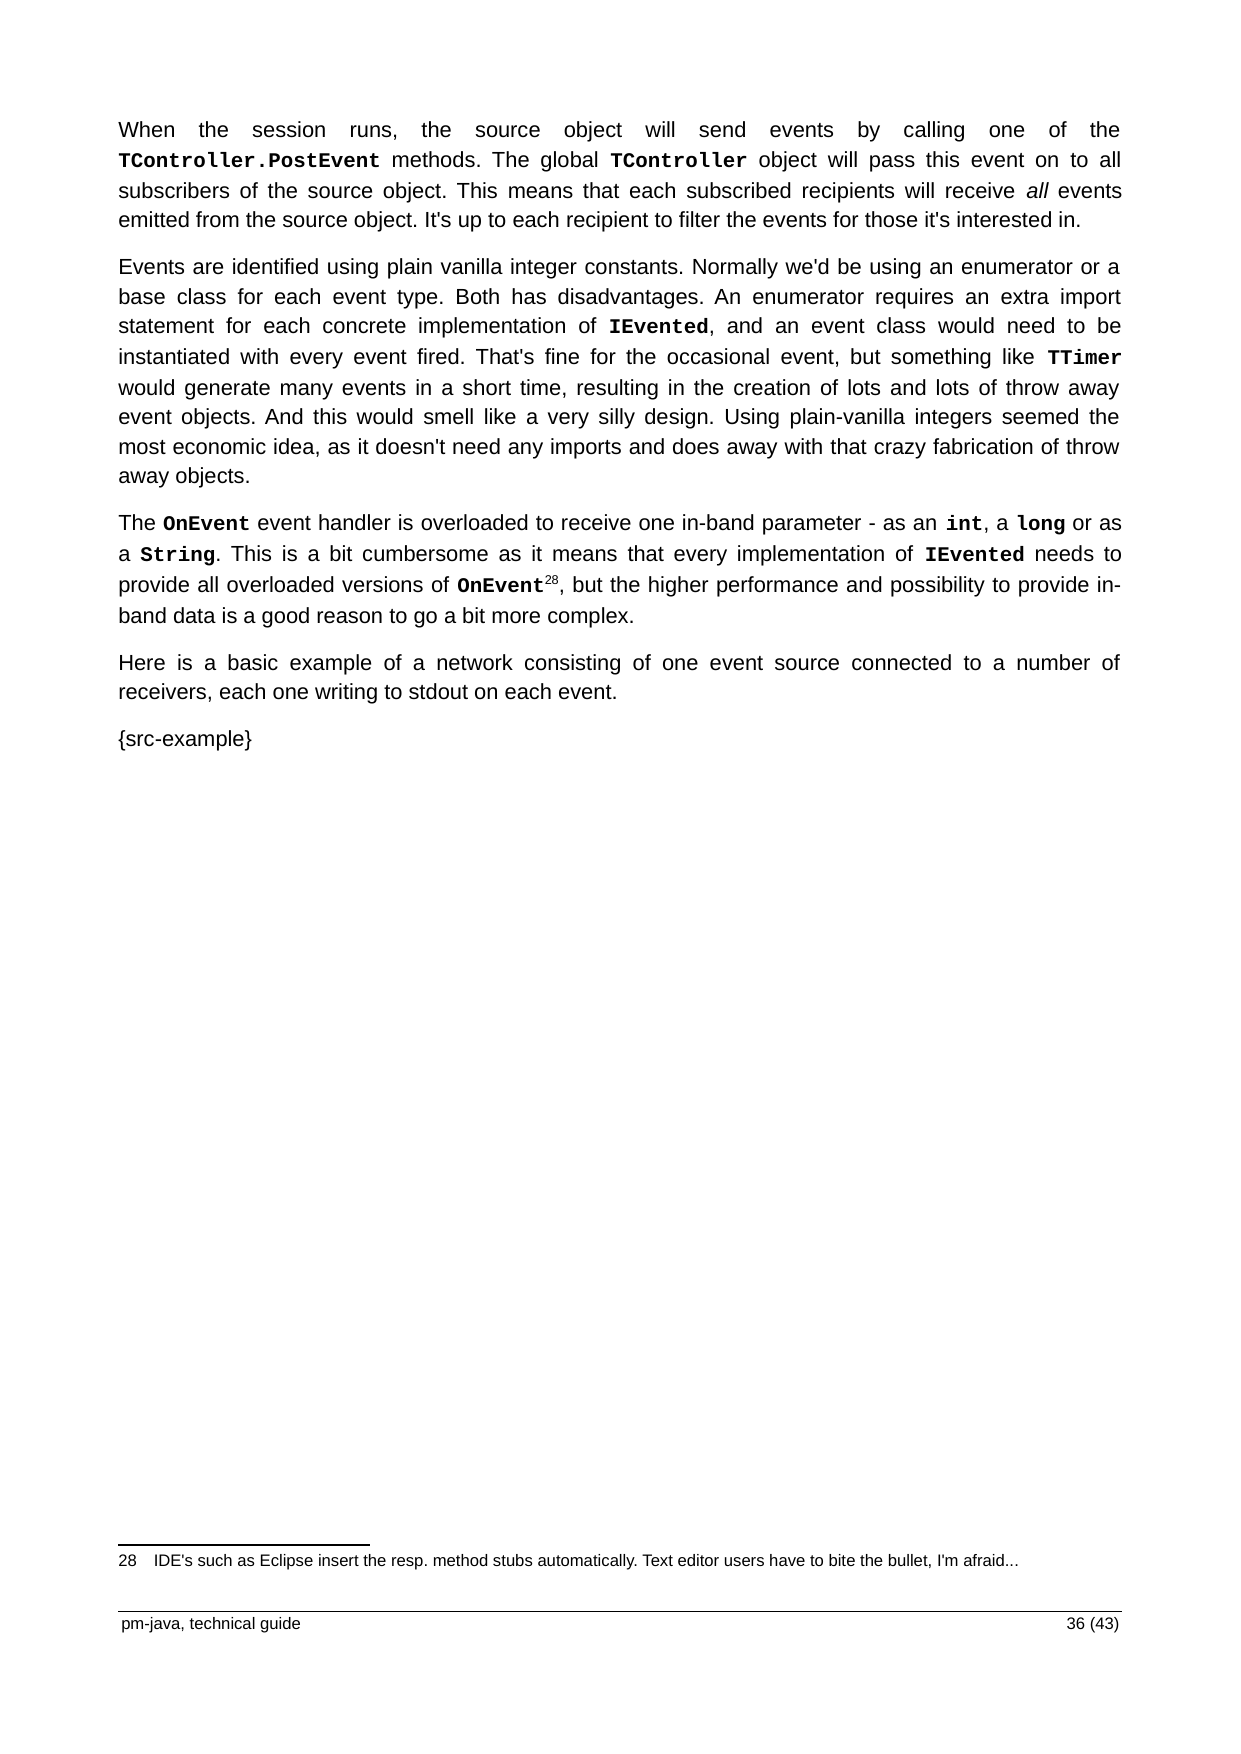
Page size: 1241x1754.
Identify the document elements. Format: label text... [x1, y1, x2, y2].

text Here is a basic example of a network consisting of one event source connected to a number of receivers, each one writing to stdout on each event. [118, 651, 1122, 704]
text IDE's such as Eclipse insert the resp. method stubs automatically. Text editor users have to bite the bullet, I'm afraid... [118, 1551, 1122, 1570]
text {src-example} [118, 727, 1122, 752]
text The OnEvent event handler is overloaded to receive one in-band parameter - as an int, a long or as a String. This is a bit cumbersome as it means that every implementation of IEvented needs to provide all overloaded versions of OnEvent, but the higher performance and possibility to provide in-band data is a good reason to go a bit more complex. [118, 511, 1122, 628]
text Events are identified using plain vanilla integer constants. Normally we'd be using an enumerator or a base class for each event type. Both has disadvantages. An enumerator requires an extra import statement for each concrete implementation of IEvented, and an event class would need to be instantiated with every event fired. That's fine for the occasional event, but something like TTimer would generate many events in a short time, resulting in the creation of lots and lots of throw away event objects. And this would smell like a very silly design. Using plain-vanilla integers seemed the most economic idea, as it doesn't need any imports and does away with that crazy fabrication of throw away objects. [118, 255, 1122, 488]
text When the session runs, the source object will send events by calling one of the TController.PostEvent methods. The global TController object will pass this event on to all subscribers of the source object. This means that each subscribed recipients will receive all events emitted from the source object. It's up to each recipient to filter the events for those it's interested in. [118, 118, 1122, 232]
